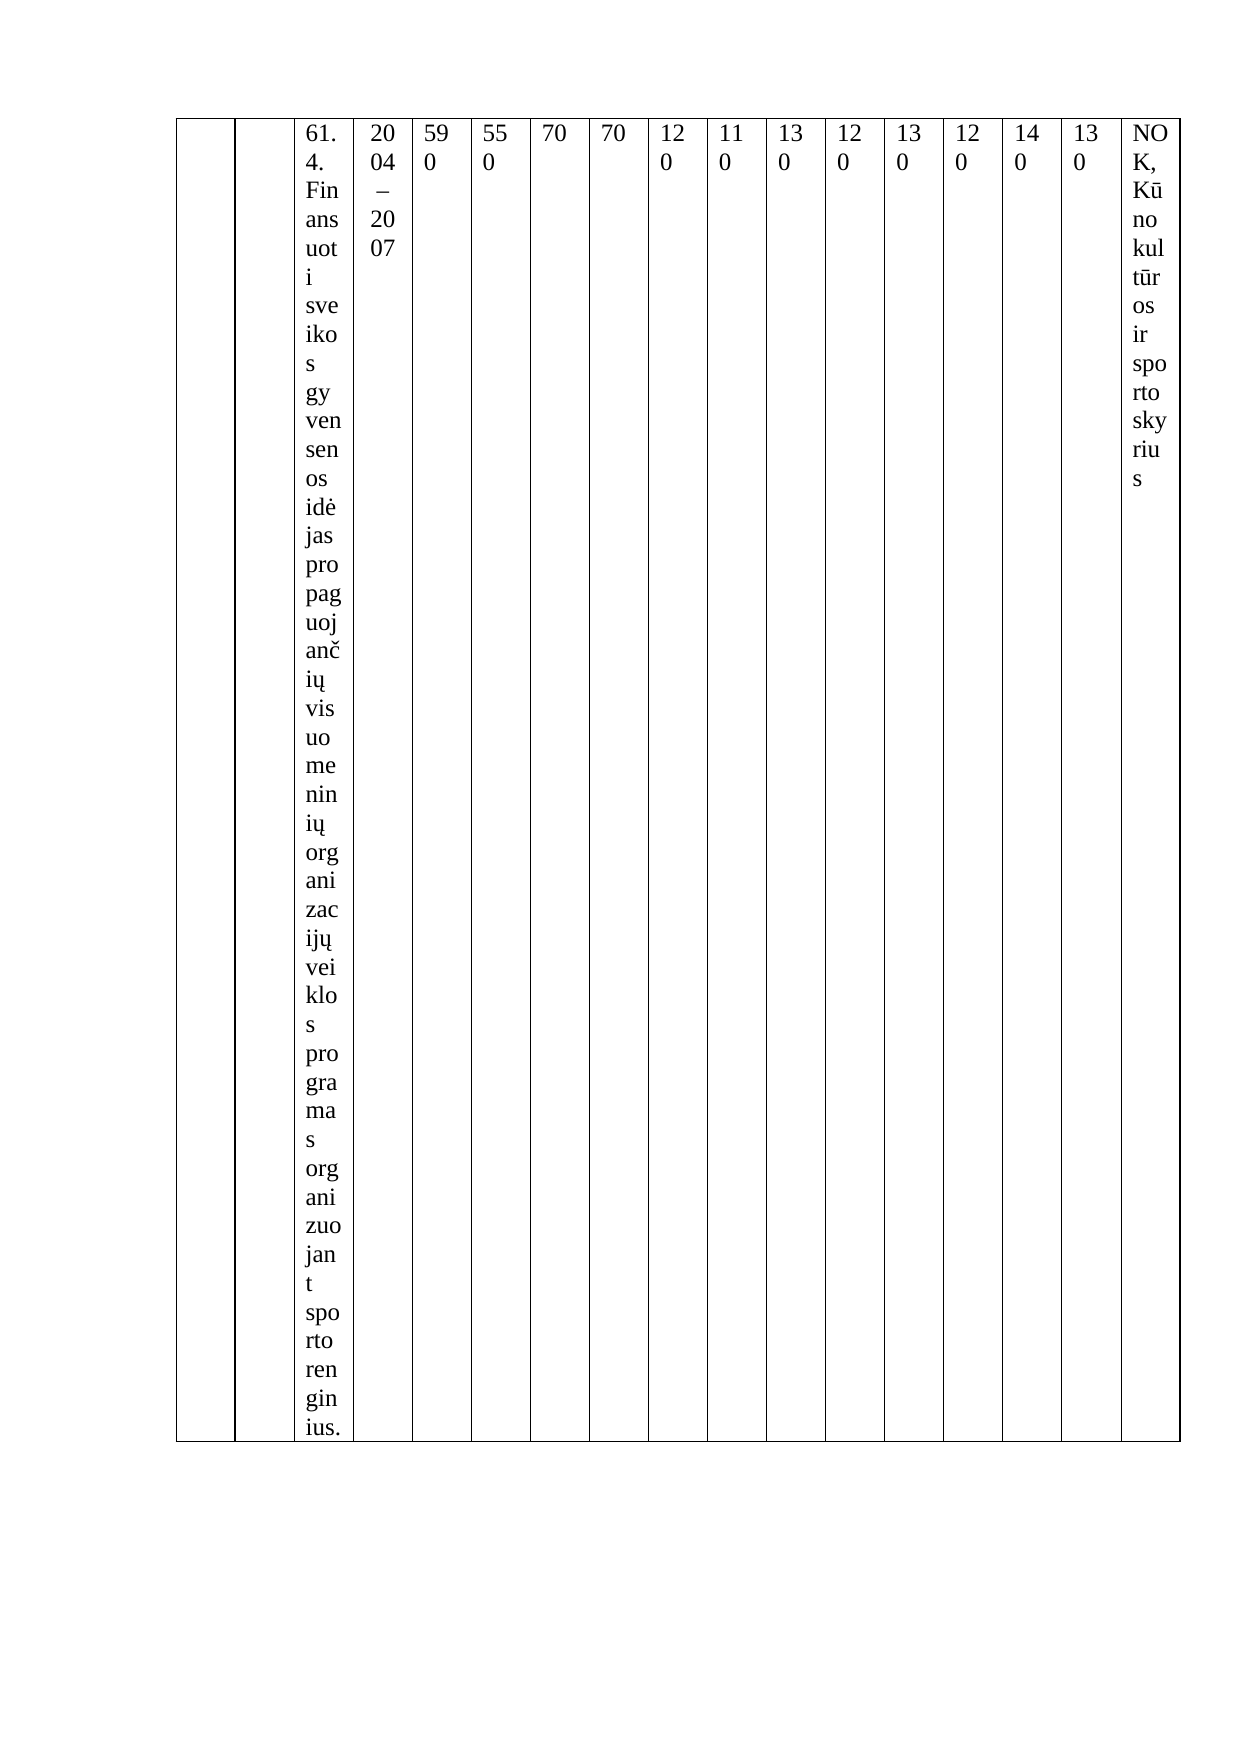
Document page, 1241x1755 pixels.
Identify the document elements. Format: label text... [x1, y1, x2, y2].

table_cell 140 [1003, 119, 1061, 1441]
table_cell 550 [472, 119, 530, 1441]
table_cell [177, 119, 234, 1441]
table_cell NOK, Kūno kultūros ir sporto skyrius [1122, 119, 1179, 1441]
table_cell 70 [531, 119, 589, 1441]
table_cell 120 [826, 119, 884, 1441]
table_cell 130 [885, 119, 943, 1441]
table_cell 120 [944, 119, 1002, 1441]
table_cell 110 [708, 119, 766, 1441]
table_cell 590 [413, 119, 471, 1441]
table_cell 61.4. Finansuoti sveikos gyvensenos idėjas propaguojančių visuomeninių organizacijų veiklos programas organizuojant sporto renginius. [295, 119, 353, 1441]
table_cell [236, 119, 294, 1441]
table_cell 130 [1062, 119, 1121, 1441]
table_cell 2004–2007 [354, 119, 412, 1441]
table_cell 130 [767, 119, 825, 1441]
table_cell 120 [649, 119, 707, 1441]
table_cell 70 [590, 119, 648, 1441]
